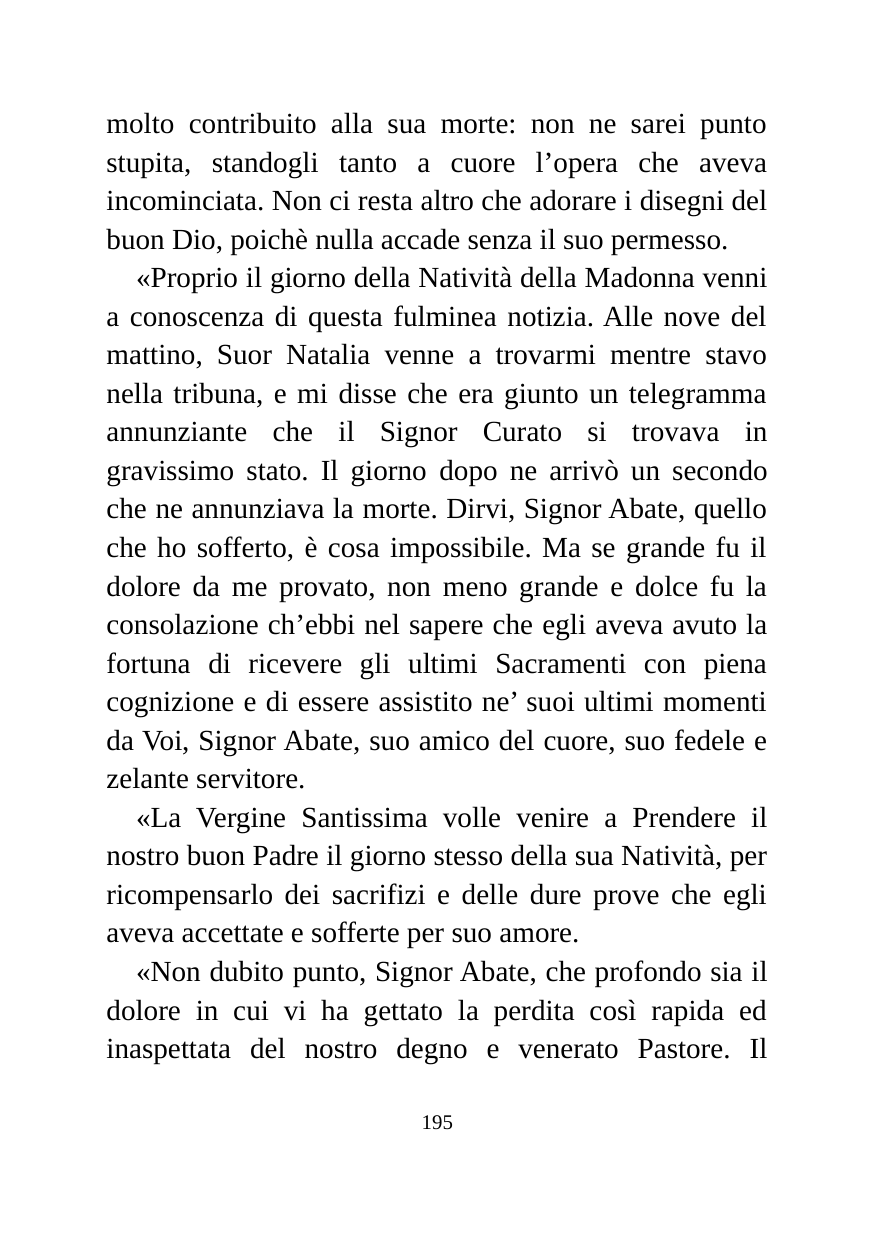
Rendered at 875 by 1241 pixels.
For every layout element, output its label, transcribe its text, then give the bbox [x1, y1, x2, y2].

text «La Vergine Santissima volle venire a Prendere il nostro buon Padre il giorno stesso della sua Natività, per ricompensarlo dei sacrifizi e delle dure prove che egli aveva accettate e sofferte per suo amore. [106, 800, 768, 949]
text «Non dubito punto, Signor Abate, che profondo sia il dolore in cui vi ha gettato la perdita così rapida ed inaspettata del nostro degno e venerato Pastore. Il [106, 954, 768, 1065]
text molto contribuito alla sua morte: non ne sarei punto stupita, standogli tanto a cuore l’opera che aveva incominciata. Non ci resta altro che adorare i disegni del buon Dio, poichè nulla accade senza il suo permesso. [106, 106, 768, 255]
text «Proprio il giorno della Natività della Madonna venni a conoscenza di questa fulminea notizia. Alle nove del mattino, Suor Natalia venne a trovarmi mentre stavo nella tribuna, e mi disse che era giunto un telegramma annunziante che il Signor Curato si trovava in gravissimo stato. Il giorno dopo ne arrivò un secondo che ne annunziava la morte. Dirvi, Signor Abate, quello che ho sofferto, è cosa impossibile. Ma se grande fu il dolore da me provato, non meno grande e dolce fu la consolazione ch’ebbi nel sapere che egli aveva avuto la fortuna di ricevere gli ultimi Sacramenti con piena cognizione e di essere assistito ne’ suoi ultimi momenti da Voi, Signor Abate, suo amico del cuore, suo fedele e zelante servitore. [106, 260, 768, 795]
